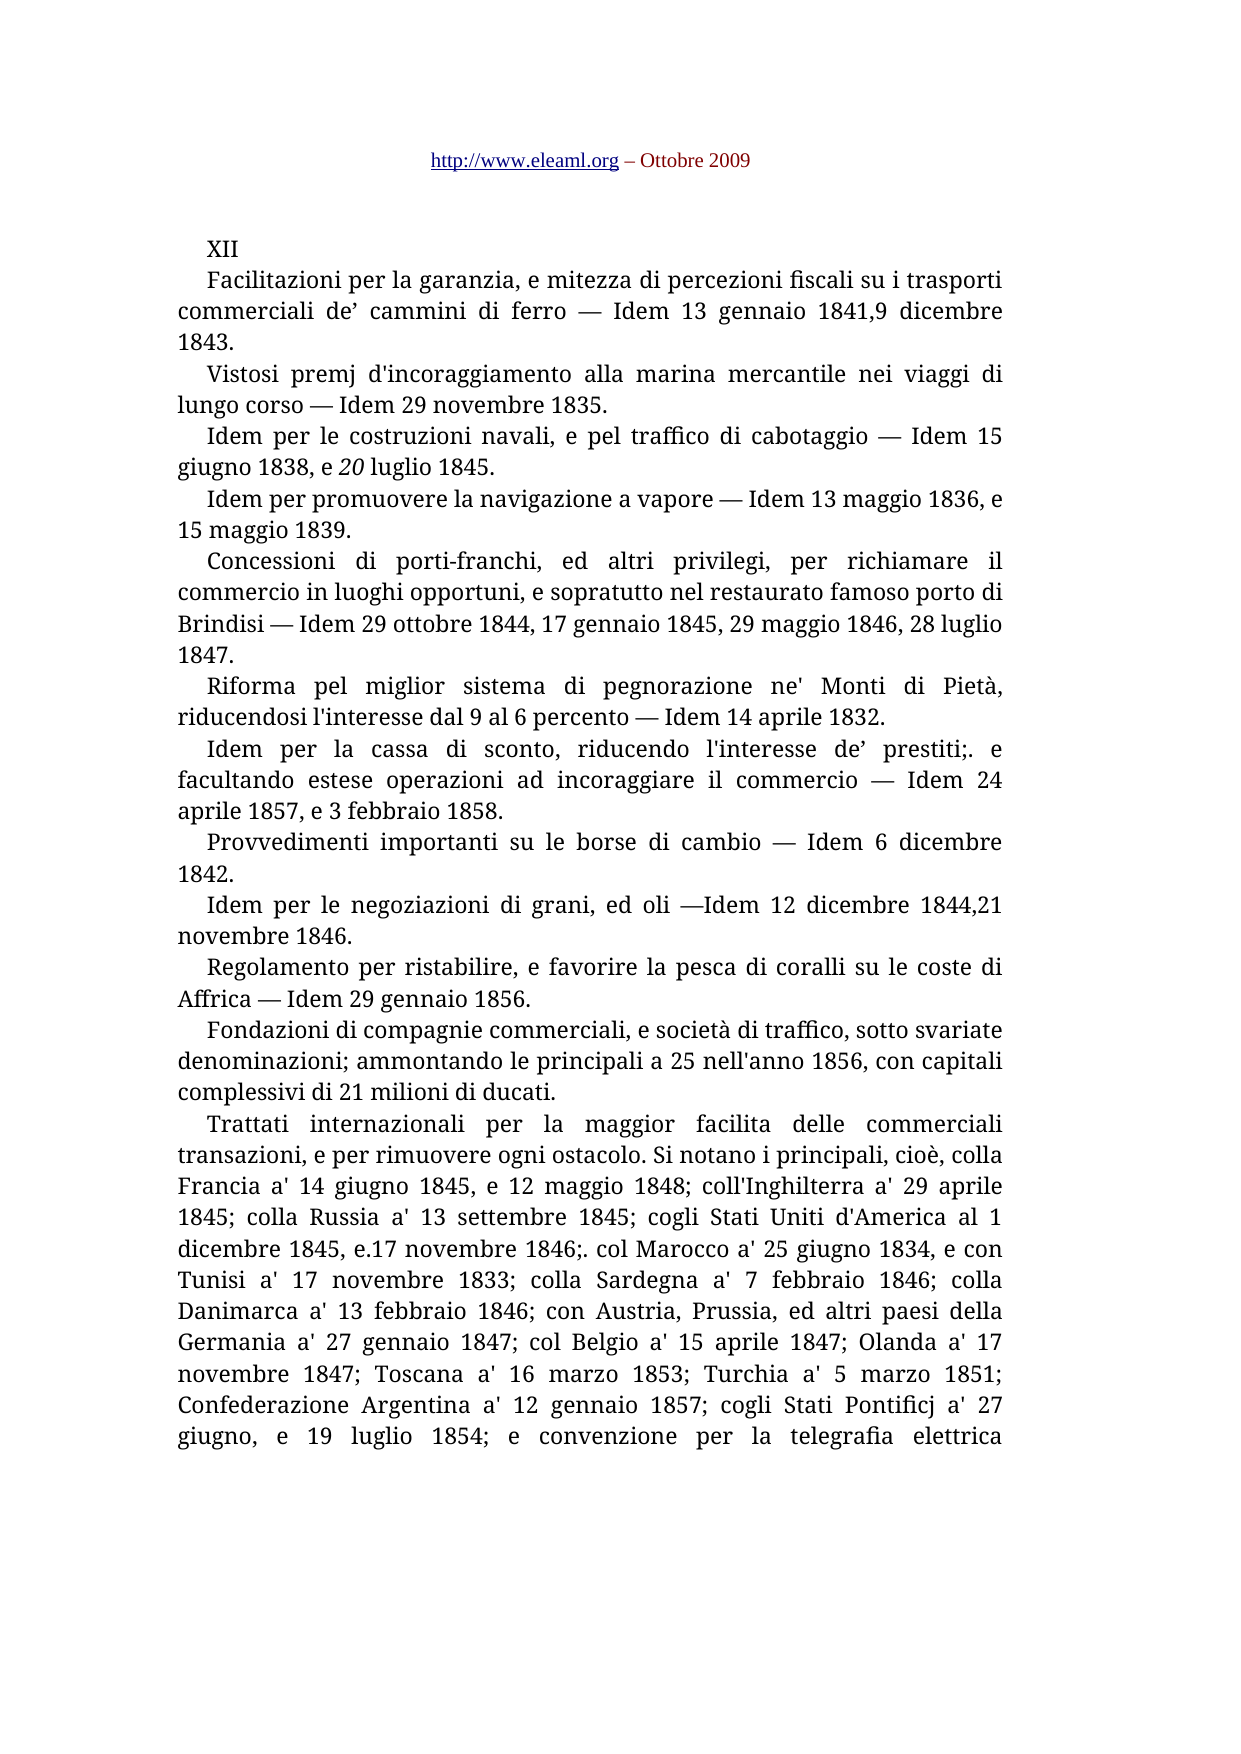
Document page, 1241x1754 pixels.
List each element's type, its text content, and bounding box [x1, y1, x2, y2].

text Fondazioni di compagnie commerciali, e società di traffico, sotto svariate denominazioni; ammontando le principali a 25 nell'anno 1856, con capitali complessivi di 21 milioni di ducati. [177, 1014, 1004, 1107]
text Provvedimenti importanti su le borse di cambio — Idem 6 dicembre 1842. [177, 826, 1004, 889]
text Idem per promuovere la navigazione a vapore — Idem 13 maggio 1836, e 15 maggio 1839. [177, 482, 1004, 545]
text Trattati internazionali per la maggior facilita delle commerciali transazioni, e per rimuovere ogni ostacolo. Si notano i principali, cioè, colla Francia a' 14 giugno 1845, e 12 maggio 1848; coll'Inghilterra a' 29 aprile 1845; colla Russia a' 13 settembre 1845; cogli Stati Uniti d'America al 1 dicembre 1845, e.17 novembre 1846;. col Marocco a' 25 giugno 1834, e con Tunisi a' 17 novembre 1833; colla Sardegna a' 7 febbraio 1846; colla Danimarca a' 13 febbraio 1846; con Austria, Prussia, ed altri paesi della Germania a' 27 gennaio 1847; col Belgio a' 15 aprile 1847; Olanda a' 17 novembre 1847; Toscana a' 16 marzo 1853; Turchia a' 5 marzo 1851; Confederazione Argentina a' 12 gennaio 1857; cogli Stati Pontificj a' 27 giugno, e 19 luglio 1854; e convenzione per la telegrafia elettrica [177, 1107, 1004, 1451]
text Vistosi premj d'incoraggiamento alla marina mercantile nei viaggi di lungo corso — Idem 29 novembre 1835. [177, 357, 1004, 420]
text Concessioni di porti-franchi, ed altri privilegi, per richiamare il commercio in luoghi opportuni, e sopratutto nel restaurato famoso porto di Brindisi — Idem 29 ottobre 1844, 17 gennaio 1845, 29 maggio 1846, 28 luglio 1847. [177, 545, 1004, 670]
text XII [177, 232, 1004, 264]
text Idem per le costruzioni navali, e pel traffico di cabotaggio — Idem 15 giugno 1838, e 20 luglio 1845. [177, 420, 1004, 482]
text Idem per la cassa di sconto, riducendo l'interesse de’ prestiti;. e facultando estese operazioni ad incoraggiare il commercio — Idem 24 aprile 1857, e 3 febbraio 1858. [177, 732, 1004, 826]
text Idem per le negoziazioni di grani, ed oli —Idem 12 dicembre 1844,21 novembre 1846. [177, 889, 1004, 951]
text Riforma pel miglior sistema di pegnorazione ne' Monti di Pietà, riducendosi l'interesse dal 9 al 6 percento — Idem 14 aprile 1832. [177, 670, 1004, 732]
text Facilitazioni per la garanzia, e mitezza di percezioni fiscali su i trasporti commerciali de’ cammini di ferro — Idem 13 gennaio 1841,9 dicembre 1843. [177, 264, 1004, 357]
text Regolamento per ristabilire, e favorire la pesca di coralli su le coste di Affrica — Idem 29 gennaio 1856. [177, 951, 1004, 1014]
